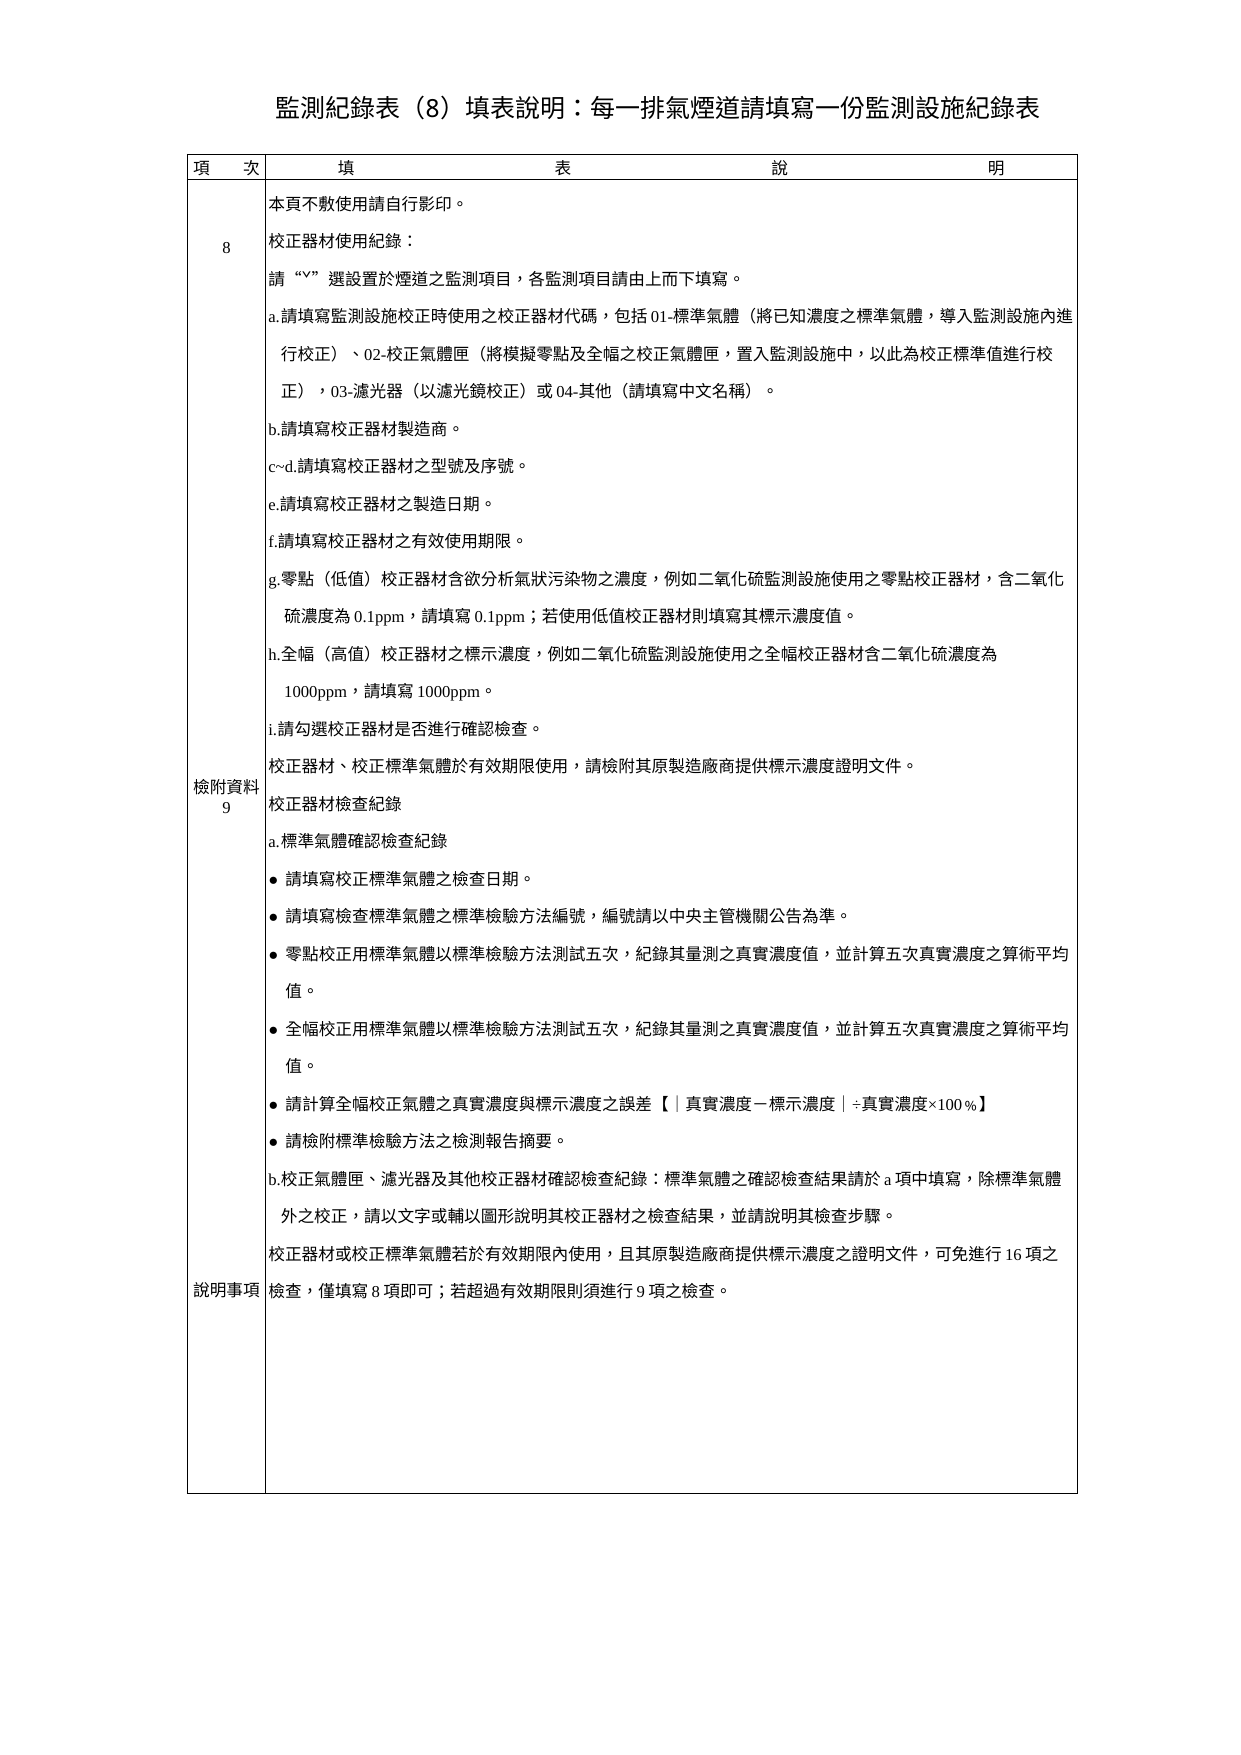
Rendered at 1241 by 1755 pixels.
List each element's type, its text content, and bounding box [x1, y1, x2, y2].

text 監測紀錄表（8）填表說明：每一排氣煙道請填寫一份監測設施紀錄表 [187, 89, 1127, 125]
table_header 項 次 [188, 155, 265, 179]
table_cell 8 檢附資料 9 說明事項 [188, 180, 265, 1492]
table_header 填 表 說 明 [266, 155, 1077, 179]
table_cell 本頁不敷使用請自行影印。 校正器材使用紀錄： 請“ˇ”選設置於煙道之監測項目，各監測項目請由上而下填寫。 請填寫監測設施校正時使用之校正器材代碼，包括01-標準氣體（將已知濃度之標準氣體，導入監測設施內進行校正）、02-校正氣體匣（將模擬零點及全幅之校正氣體匣，置入監測設施中，以此為校正標準值進行校正），03-濾光器（以濾光鏡校正）或04-其他（請填寫中文名稱）。 請填寫校正器材製造商。 c~d.請填寫校正器材之型號及序號。 e.請填寫校正器材之製造日期。 f.請填寫校正器材之有效使用期限。 g.零點（低值）校正器材含欲分析氣狀污染物之濃度，例如二氧化硫監測設施使用之零點校正器材，含二氧化硫濃度為0.1ppm，請填寫0.1ppm；若使用低值校正器材則填寫其標示濃度值。 h.全幅（高值）校正器材之標示濃度，例如二氧化硫監測設施使用之全幅校正器材含二氧化硫濃度為1000ppm，請填寫1000ppm。 請勾選校正器材是否進行確認檢查。 校正器材、校正標準氣體於有效期限使用，請檢附其原製造廠商提供標示濃度證明文件。 校正器材檢查紀錄 標準氣體確認檢查紀錄 請填寫校正標準氣體之檢查日期。 請填寫檢查標準氣體之標準檢驗方法編號，編號請以中央主管機關公告為準。 零點校正用標準氣體以標準檢驗方法測試五次，紀錄其量測之真實濃度值，並計算五次真實濃度之算術平均值。 全幅校正用標準氣體以標準檢驗方法測試五次，紀錄其量測之真實濃度值，並計算五次真實濃度之算術平均值。 請計算全幅校正氣體之真實濃度與標示濃度之誤差【│真實濃度－標示濃度│÷真實濃度×100﹪】 請檢附標準檢驗方法之檢測報告摘要。 校正氣體匣、濾光器及其他校正器材確認檢查紀錄：標準氣體之確認檢查結果請於a項中填寫，除標準氣體外之校正，請以文字或輔以圖形說明其校正器材之檢查結果，並請說明其檢查步驟。 校正器材或校正標準氣體若於有效期限內使用，且其原製造廠商提供標示濃度之證明文件，可免進行16項之檢查，僅填寫8項即可；若超過有效期限則須進行9項之檢查。 [266, 180, 1077, 1492]
